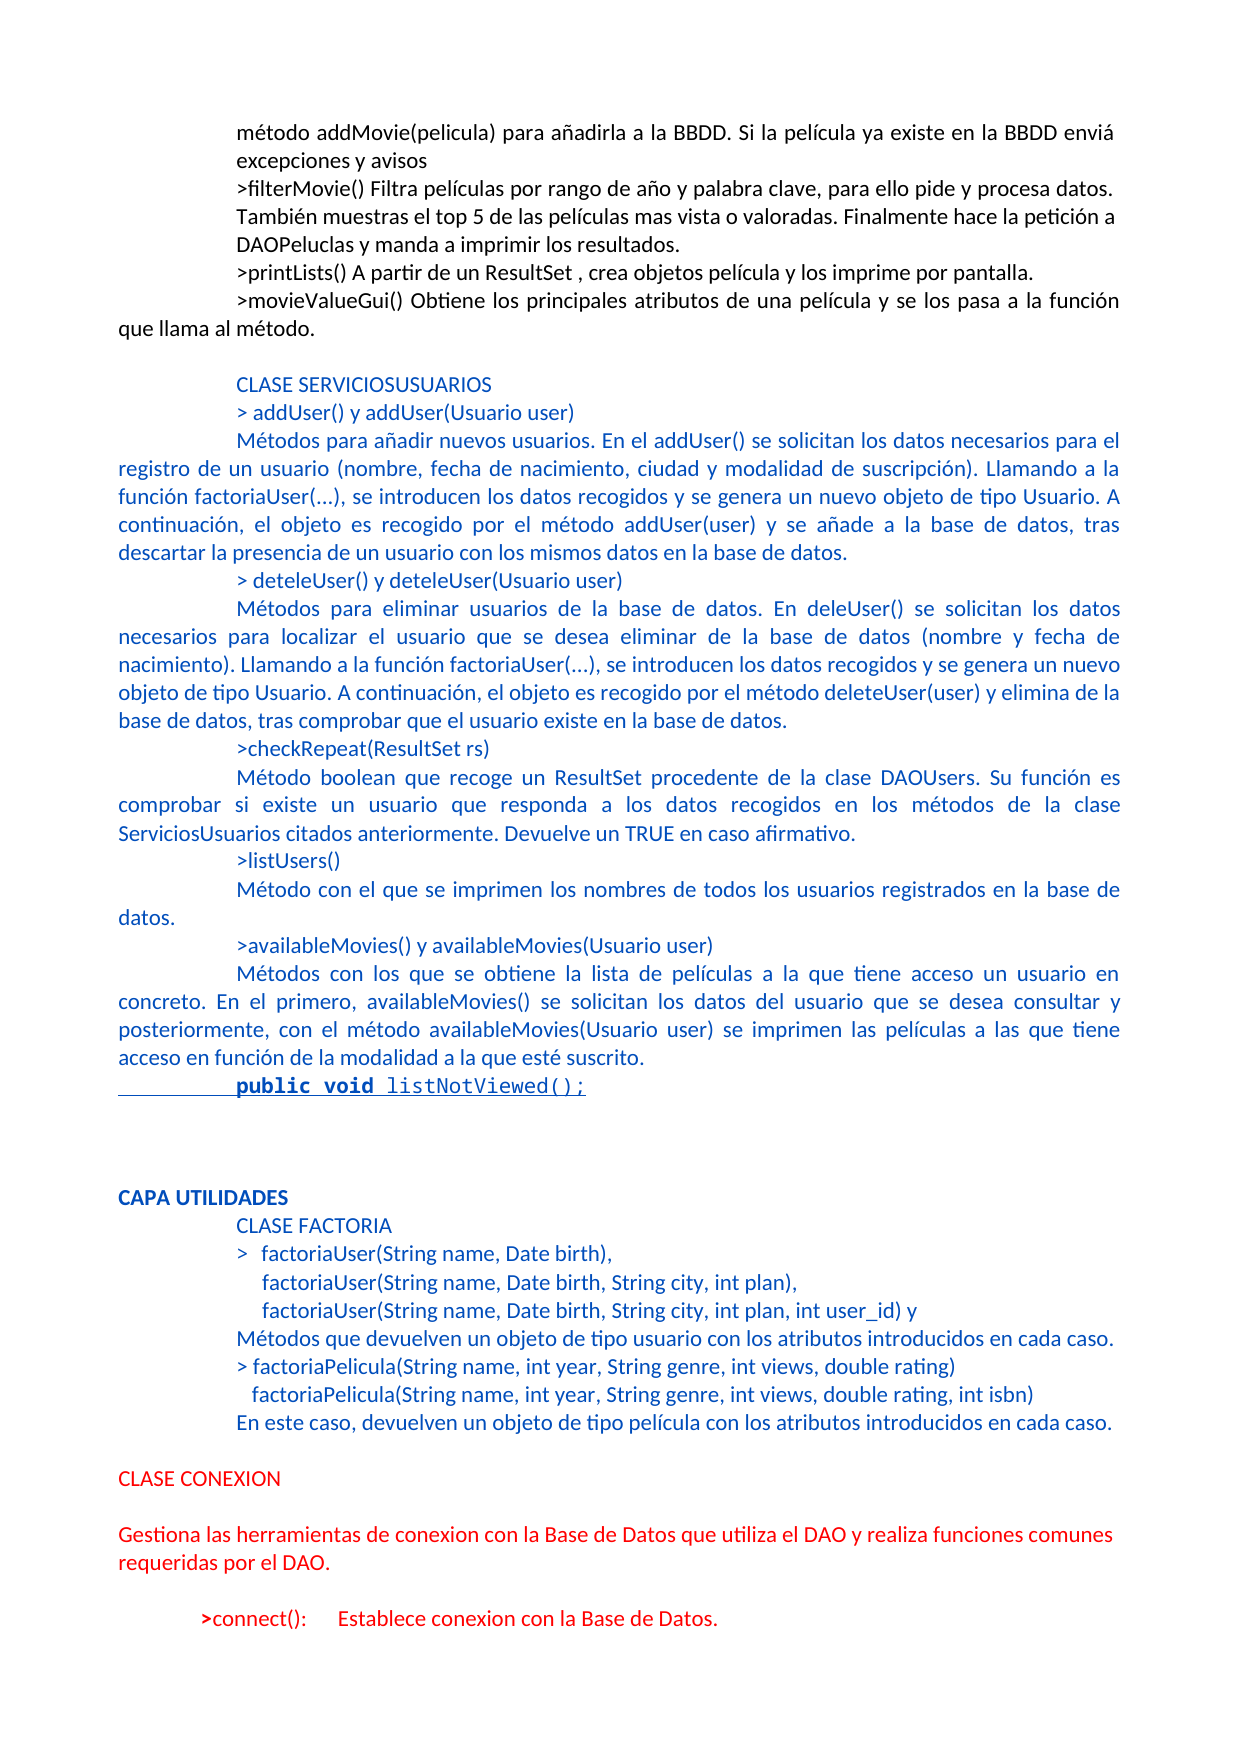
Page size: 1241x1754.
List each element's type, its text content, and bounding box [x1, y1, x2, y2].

text En este caso, devuelven un objeto de tipo película con los atributos introducidos en cada caso. [118, 1408, 1122, 1436]
text Método boolean que recoge un ResultSet procedente de la clase DAOUsers. Su función es comprobar si existe un usuario que responda a los datos recogidos en los métodos de la clase ServiciosUsuarios citados anteriormente. Devuelve un TRUE en caso afirmativo. [118, 763, 1122, 847]
text >availableMovies() y availableMovies(Usuario user) [118, 931, 1122, 959]
text Método con el que se imprimen los nombres de todos los usuarios registrados en la base de datos. [118, 875, 1122, 931]
text >printLists() A partir de un ResultSet , crea objetos película y los imprime por pantalla. [118, 258, 1122, 286]
text public void listNotViewed(); [118, 1071, 1122, 1099]
text Métodos para añadir nuevos usuarios. En el addUser() se solicitan los datos necesarios para el registro de un usuario (nombre, fecha de nacimiento, ciudad y modalidad de suscripción). Llamando a la función factoriaUser(...), se introducen los datos recogidos y se genera un nuevo objeto de tipo Usuario. A continuación, el objeto es recogido por el método addUser(user) y se añade a la base de datos, tras descartar la presencia de un usuario con los mismos datos en la base de datos. [118, 426, 1122, 566]
text factoriaUser(String name, Date birth, String city, int plan, int user_id) y [118, 1296, 1122, 1324]
text >listUsers() [118, 847, 1122, 875]
text CLASE SERVICIOSUSUARIOS [118, 370, 1122, 398]
text > factoriaPelicula(String name, int year, String genre, int views, double rating) [118, 1352, 1122, 1380]
text >filterMovie() Filtra películas por rango de año y palabra clave, para ello pide y procesa datos. También muestras el top 5 de las películas mas vista o valoradas. Finalmente hace la petición a DAOPeluclas y manda a imprimir los resultados. [118, 174, 1122, 258]
text Métodos que devuelven un objeto de tipo usuario con los atributos introducidos en cada caso. [118, 1324, 1122, 1352]
text CLASE FACTORIA [118, 1211, 1122, 1239]
text >checkRepeat(ResultSet rs) [118, 734, 1122, 763]
text > deteleUser() y deteleUser(Usuario user) [118, 566, 1122, 594]
text >movieValueGui() Obtiene los principales atributos de una película y se los pasa a la función que llama al método. [118, 286, 1122, 342]
text CAPA UTILIDADES [118, 1183, 1122, 1211]
text Gestiona las herramientas de conexion con la Base de Datos que utiliza el DAO y realiza funciones comunes requeridas por el DAO. [118, 1520, 1122, 1576]
text >connect(): Establece conexion con la Base de Datos. [118, 1604, 1122, 1632]
text Métodos con los que se obtiene la lista de películas a la que tiene acceso un usuario en concreto. En el primero, availableMovies() se solicitan los datos del usuario que se desea consultar y posteriormente, con el método availableMovies(Usuario user) se imprimen las películas a las que tiene acceso en función de la modalidad a la que esté suscrito. [118, 959, 1122, 1071]
text > factoriaUser(String name, Date birth), [118, 1239, 1122, 1268]
text > addUser() y addUser(Usuario user) [118, 398, 1122, 426]
text Métodos para eliminar usuarios de la base de datos. En deleUser() se solicitan los datos necesarios para localizar el usuario que se desea eliminar de la base de datos (nombre y fecha de nacimiento). Llamando a la función factoriaUser(...), se introducen los datos recogidos y se genera un nuevo objeto de tipo Usuario. A continuación, el objeto es recogido por el método deleteUser(user) y elimina de la base de datos, tras comprobar que el usuario existe en la base de datos. [118, 594, 1122, 734]
text factoriaUser(String name, Date birth, String city, int plan), [118, 1268, 1122, 1296]
text CLASE CONEXION [118, 1464, 1122, 1492]
text factoriaPelicula(String name, int year, String genre, int views, double rating, int isbn) [118, 1380, 1122, 1408]
text método addMovie(pelicula) para añadirla a la BBDD. Si la película ya existe en la BBDD enviá excepciones y avisos [118, 118, 1122, 174]
